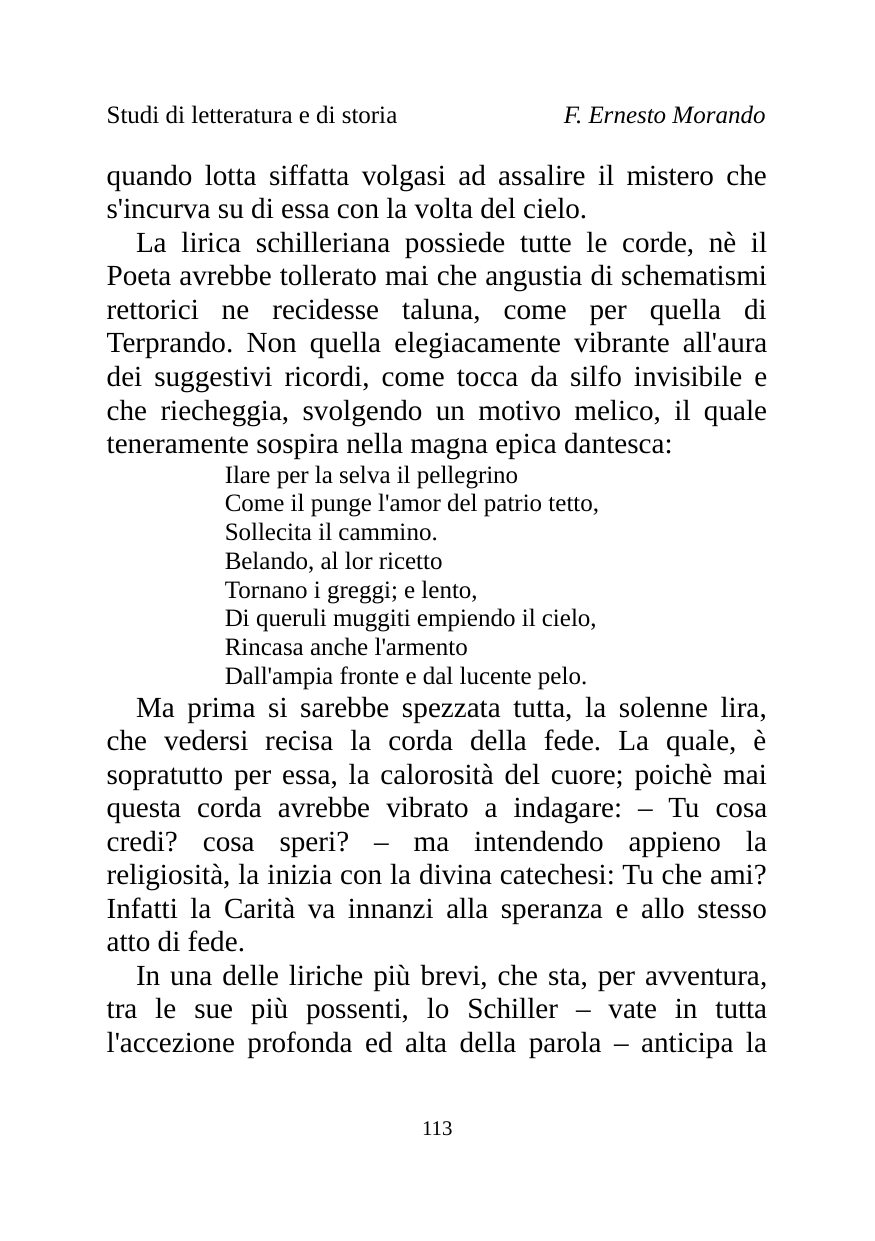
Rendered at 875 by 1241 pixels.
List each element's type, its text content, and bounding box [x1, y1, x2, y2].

text In una delle liriche più brevi, che sta, per avventura, tra le sue più possenti, lo Schiller – vate in tutta l'accezione profonda ed alta della parola – anticipa la [106, 958, 768, 1059]
text quando lotta siffatta volgasi ad assalire il mistero che s'incurva su di essa con la volta del cielo. [106, 158, 768, 225]
text Ma prima si sarebbe spezzata tutta, la solenne lira, che vedersi recisa la corda della fede. La quale, è sopratutto per essa, la calorosità del cuore; poichè mai questa corda avrebbe vibrato a indagare: – Tu cosa credi? cosa speri? – ma intendendo appieno la religiosità, la inizia con la divina catechesi: Tu che ami? Infatti la Carità va innanzi alla speranza e allo stesso atto di fede. [106, 690, 768, 958]
text La lirica schilleriana possiede tutte le corde, nè il Poeta avrebbe tollerato mai che angustia di schematismi rettorici ne recidesse taluna, come per quella di Terprando. Non quella elegiacamente vibrante all'aura dei suggestivi ricordi, come tocca da silfo invisibile e che riecheggia, svolgendo un motivo melico, il quale teneramente sospira nella magna epica dantesca: [106, 225, 768, 460]
text Ilare per la selva il pellegrino Come il punge l'amor del patrio tetto, Sollecita il cammino. Belando, al lor ricetto Tornano i greggi; e lento, Di queruli muggiti empiendo il cielo, Rincasa anche l'armento Dall'ampia fronte e dal lucente pelo. [224, 460, 768, 690]
